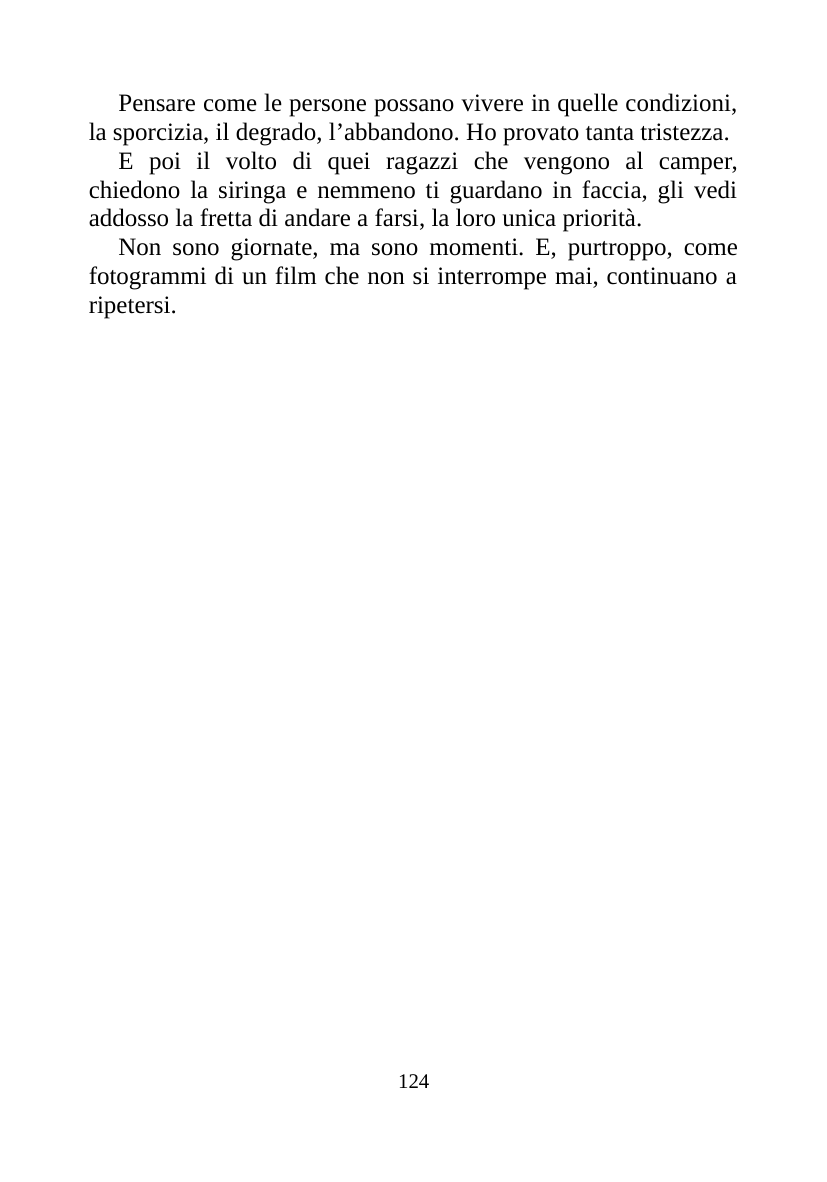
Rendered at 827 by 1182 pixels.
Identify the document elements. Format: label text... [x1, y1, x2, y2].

text Non sono giornate, ma sono momenti. E, purtroppo, come fotogrammi di un film che non si interrompe mai, continuano a ripetersi. [88, 232, 738, 318]
text Pensare come le persone possano vivere in quelle condizioni, la sporcizia, il degrado, l’abbandono. Ho provato tanta tristezza. [88, 88, 738, 146]
text E poi il volto di quei ragazzi che vengono al camper, chiedono la siringa e nemmeno ti guardano in faccia, gli vedi addosso la fretta di andare a farsi, la loro unica priorità. [88, 146, 738, 232]
